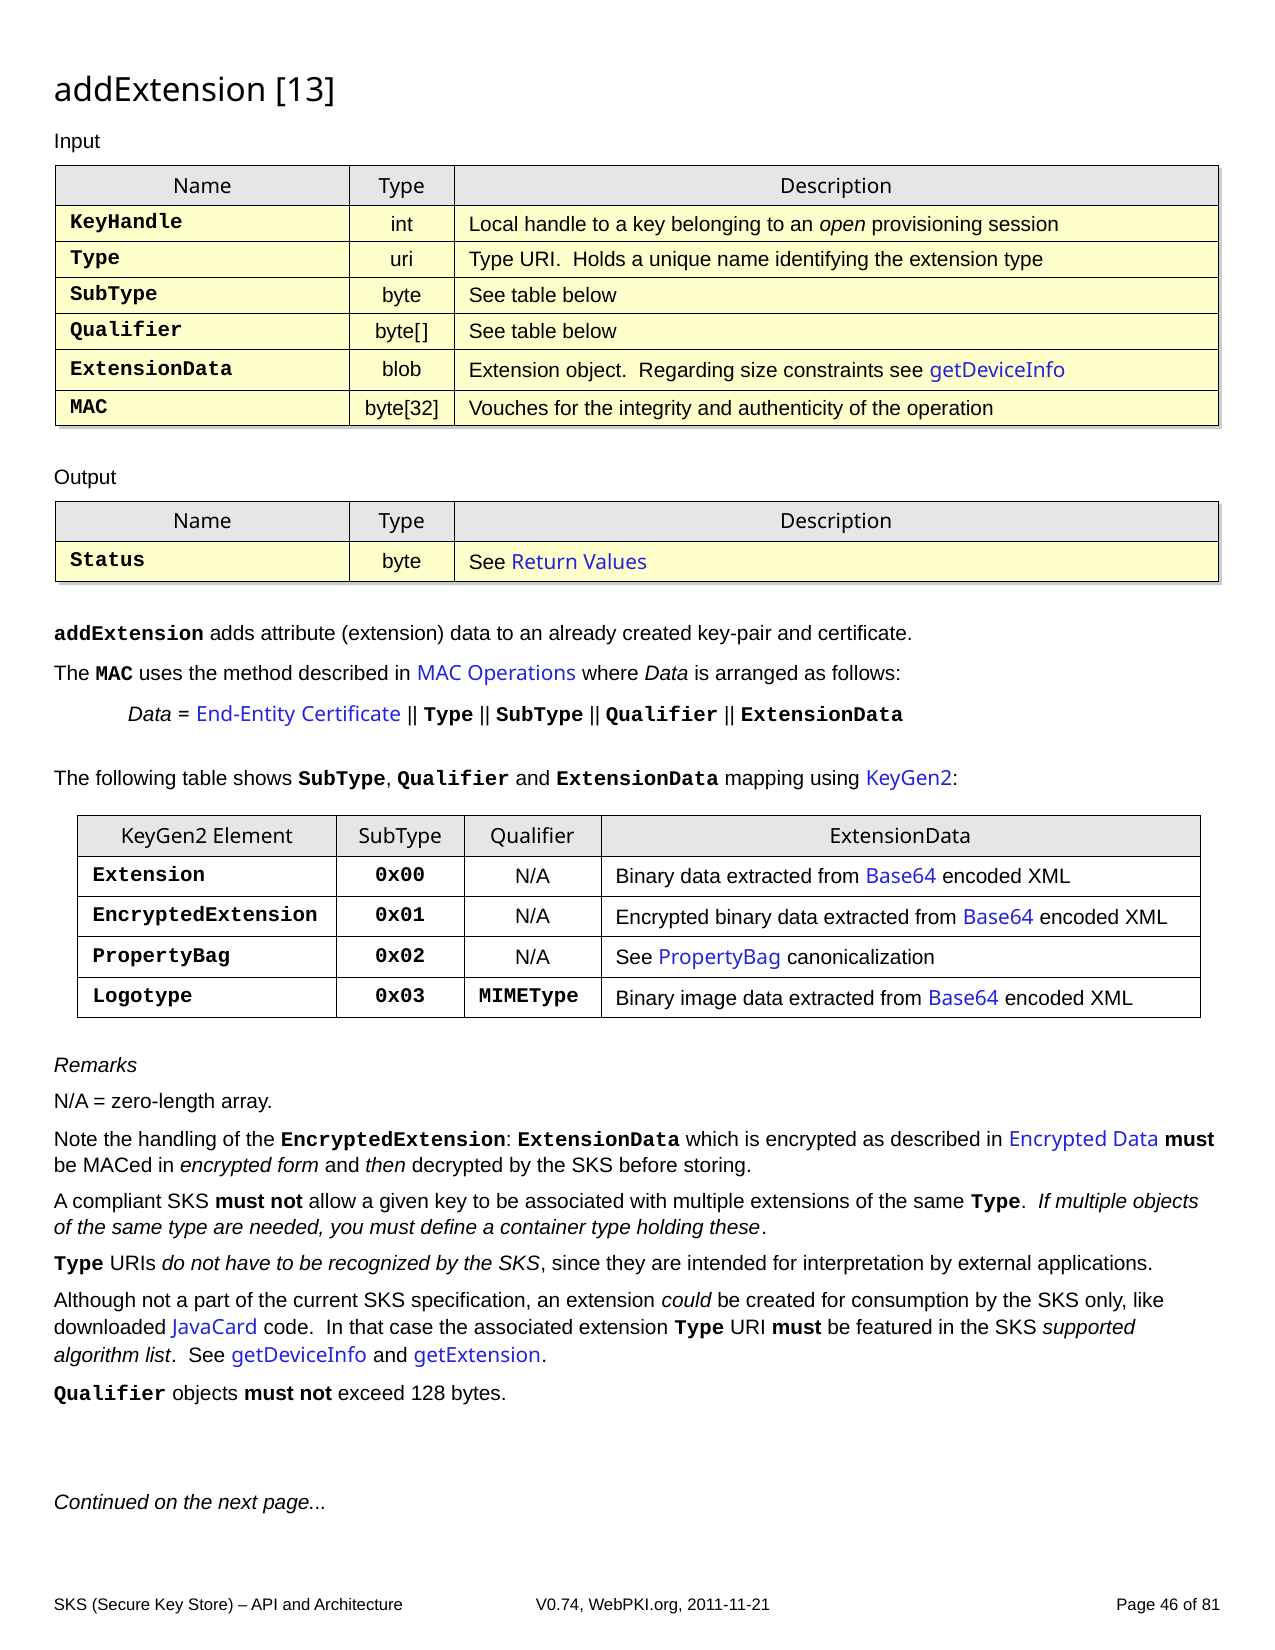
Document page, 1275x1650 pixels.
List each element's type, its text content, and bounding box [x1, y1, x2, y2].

table_cell byte [350, 542, 454, 581]
table_cell See Return Values [455, 542, 1218, 581]
table_cell N/A [465, 937, 601, 977]
table_cell N/A [465, 857, 601, 896]
text N/A = zero-length array. [54, 1089, 1221, 1113]
table_header Description [455, 166, 1218, 205]
table_cell Logotype [78, 978, 336, 1017]
table_cell Qualifier [56, 314, 349, 349]
table_cell Binary image data extracted from Base64 encoded XML [602, 978, 1200, 1017]
text Qualifier objects must not exceed 128 bytes. [54, 1381, 1221, 1406]
table_cell MAC [56, 391, 349, 425]
table_cell EncryptedExtension [78, 897, 336, 936]
table_cell ExtensionData [56, 350, 349, 389]
table_header Name [56, 502, 349, 541]
table_cell N/A [465, 897, 601, 936]
table_cell MIMEType [465, 978, 601, 1017]
subtitle addExtension [13] [54, 66, 1221, 111]
table_cell PropertyBag [78, 937, 336, 977]
table_cell byte⁮[ ] [350, 314, 454, 349]
table_cell Extension [78, 857, 336, 896]
table_cell Type [56, 242, 349, 277]
table_cell Status [56, 542, 349, 581]
table_cell 0x01 [337, 897, 464, 936]
table_cell int [350, 206, 454, 241]
text The following table shows SubType, Qualifier and ExtensionData mapping using KeyGen2: [54, 739, 1221, 815]
table_header KeyGen2 Element [78, 816, 336, 856]
table_cell blob [350, 350, 454, 389]
table_header Description [455, 502, 1218, 541]
text Type URIs do not have to be recognized by the SKS, since they are intended for interpretation by external applications. [54, 1250, 1221, 1276]
table_cell 0x00 [337, 857, 464, 896]
text Output [54, 465, 1221, 489]
text Input [54, 129, 1221, 153]
table_cell byte⁮[32] [350, 391, 454, 425]
text Continued on the next page... [54, 1490, 1221, 1514]
table_cell KeyHandle [56, 206, 349, 241]
table_cell uri [350, 242, 454, 277]
table_cell SubType [56, 278, 349, 313]
text Although not a part of the current SKS specification, an extension could be created for consumption by the SKS only, like downloaded JavaCard code. In that case the associated extension Type URI must be featured in the SKS supported algorithm list. See getDeviceInfo and getExtension. [54, 1288, 1221, 1369]
table_header ExtensionData [602, 816, 1200, 856]
table_cell Binary data extracted from Base64 encoded XML [602, 857, 1200, 896]
text Note the handling of the EncryptedExtension: ExtensionData which is encrypted as described in Encrypted Data must be MACed in encrypted form and then decrypted by the SKS before storing. [54, 1124, 1221, 1177]
table_header SubType [337, 816, 464, 856]
text A compliant SKS must not allow a given key to be associated with multiple extensions of the same Type. If multiple objects of the same type are needed, you must define a container type holding these. [54, 1189, 1221, 1238]
text addExtension adds attribute (extension) data to an already created key-pair and certificate. [54, 621, 1221, 647]
table_header Type [350, 502, 454, 541]
table_cell Type URI. Holds a unique name identifying the extension type [455, 242, 1218, 277]
table_cell byte [350, 278, 454, 313]
table_cell Local handle to a key belonging to an open provisioning session [455, 206, 1218, 241]
table_cell Extension object. Regarding size constraints see getDeviceInfo [455, 350, 1218, 389]
table_cell 0x02 [337, 937, 464, 977]
table_cell 0x03 [337, 978, 464, 1017]
table_header Name [56, 166, 349, 205]
table_header Type [350, 166, 454, 205]
table_cell See PropertyBag canonicalization [602, 937, 1200, 977]
text Data = End-Entity Certificate || Type || SubType || Qualifier || ExtensionData [54, 699, 1221, 727]
table_cell Vouches for the integrity and authenticity of the operation [455, 391, 1218, 425]
table_cell Encrypted binary data extracted from Base64 encoded XML [602, 897, 1200, 936]
table_cell See table below [455, 278, 1218, 313]
table_cell See table below [455, 314, 1218, 349]
text Remarks [54, 1053, 1221, 1077]
text The MAC uses the method described in MAC Operations where Data is arranged as follows: [54, 658, 1221, 687]
table_header Qualifier [465, 816, 601, 856]
